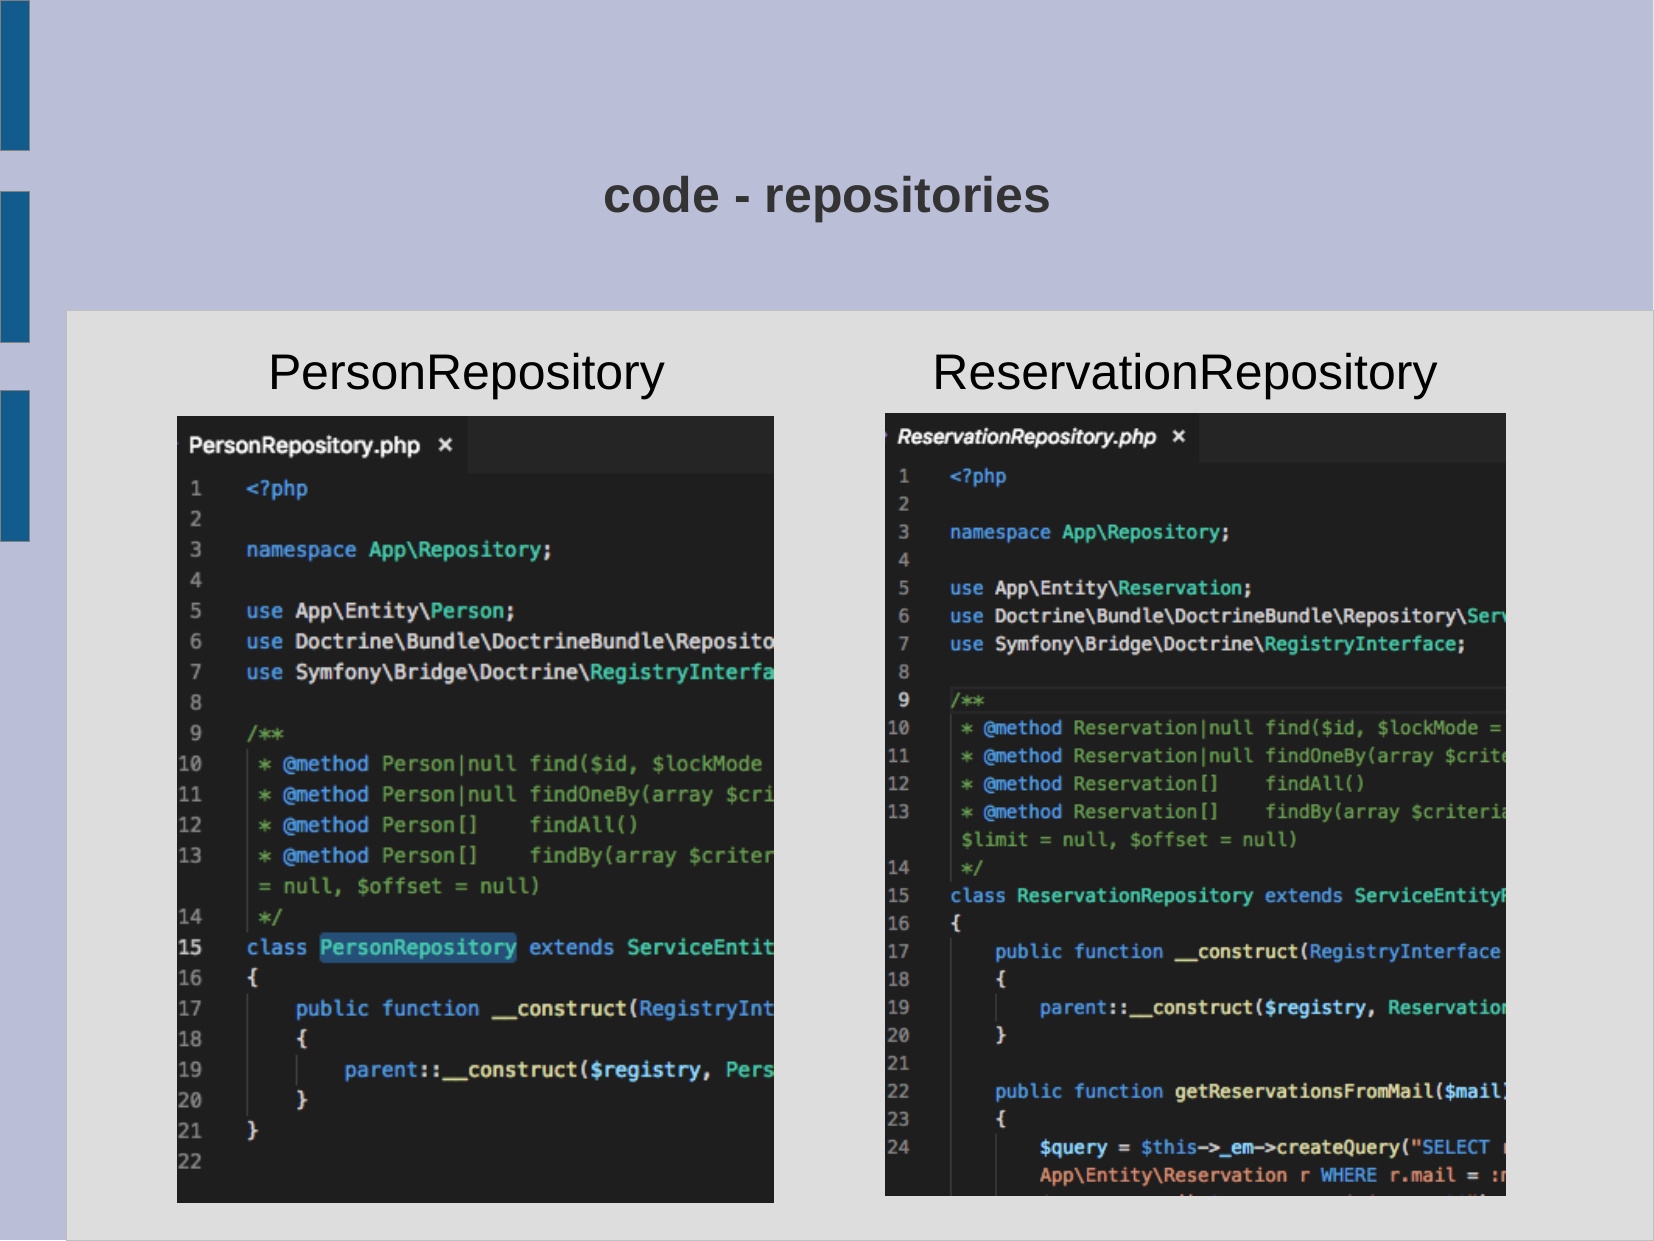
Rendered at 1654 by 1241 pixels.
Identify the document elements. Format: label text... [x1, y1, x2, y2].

title code - repositories [121, 91, 1534, 299]
picture [177, 416, 774, 1203]
list PersonRepository ReservationRepository [146, 344, 1560, 401]
picture [885, 413, 1506, 1196]
